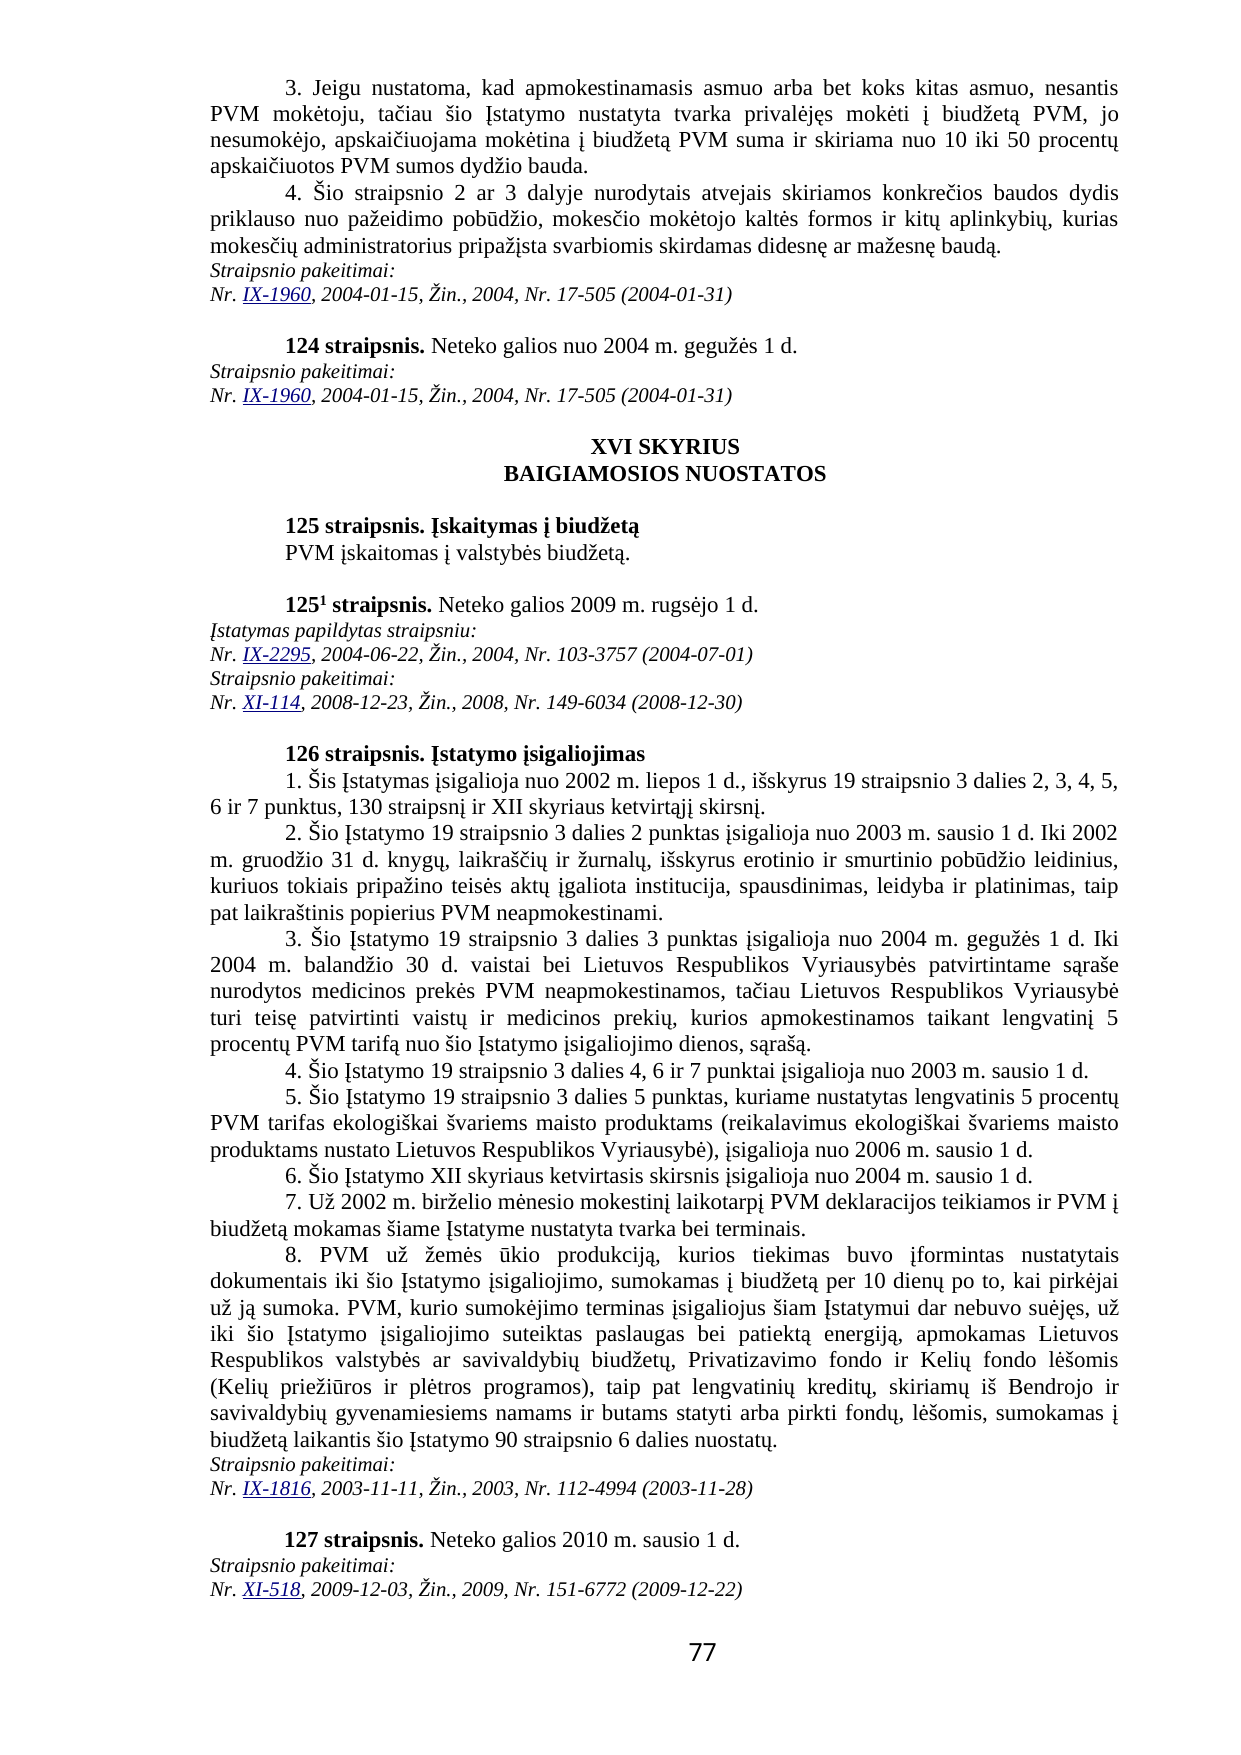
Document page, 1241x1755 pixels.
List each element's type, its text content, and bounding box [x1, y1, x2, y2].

text 2. Šio Įstatymo 19 straipsnio 3 dalies 2 punktas įsigalioja nuo 2003 m. sausio 1 d. Iki 2002 m. gruodžio 31 d. knygų, laikraščių ir žurnalų, išskyrus erotinio ir smurtinio pobūdžio leidinius, kuriuos tokiais pripažino teisės aktų įgaliota institucija, spausdinimas, leidyba ir platinimas, taip pat laikraštinis popierius PVM neapmokestinami. [210, 819, 1120, 925]
text 124 straipsnis. Neteko galios nuo 2004 m. gegužės 1 d. [210, 332, 1120, 359]
text PVM įskaitomas į valstybės biudžetą. [210, 539, 1120, 565]
text Straipsnio pakeitimai: [210, 1452, 1120, 1476]
text 1251 straipsnis. Neteko galios 2009 m. rugsėjo 1 d. [210, 591, 1120, 618]
text Nr. IX-2295, 2004-06-22, Žin., 2004, Nr. 103-3757 (2004-07-01) [210, 642, 1120, 666]
text Nr. IX-1960, 2004-01-15, Žin., 2004, Nr. 17-505 (2004-01-31) [210, 383, 1120, 407]
text 4. Šio Įstatymo 19 straipsnio 3 dalies 4, 6 ir 7 punktai įsigalioja nuo 2003 m. sausio 1 d. [210, 1057, 1120, 1083]
text Įstatymas papildytas straipsniu: [210, 618, 1120, 642]
text Nr. IX-1960, 2004-01-15, Žin., 2004, Nr. 17-505 (2004-01-31) [210, 282, 1120, 306]
text Straipsnio pakeitimai: [210, 1553, 1120, 1577]
text Nr. XI-518, 2009-12-03, Žin., 2009, Nr. 151-6772 (2009-12-22) [210, 1577, 1120, 1601]
text BAIGIAMOSIOS NUOSTATOS [210, 460, 1120, 486]
text 3. Šio Įstatymo 19 straipsnio 3 dalies 3 punktas įsigalioja nuo 2004 m. gegužės 1 d. Iki 2004 m. balandžio 30 d. vaistai bei Lietuvos Respublikos Vyriausybės patvirtintame sąraše nurodytos medicinos prekės PVM neapmokestinamos, tačiau Lietuvos Respublikos Vyriausybė turi teisę patvirtinti vaistų ir medicinos prekių, kurios apmokestinamos taikant lengvatinį 5 procentų PVM tarifą nuo šio Įstatymo įsigaliojimo dienos, sąrašą. [210, 925, 1120, 1057]
text 5. Šio Įstatymo 19 straipsnio 3 dalies 5 punktas, kuriame nustatytas lengvatinis 5 procentų PVM tarifas ekologiškai švariems maisto produktams (reikalavimus ekologiškai švariems maisto produktams nustato Lietuvos Respublikos Vyriausybė), įsigalioja nuo 2006 m. sausio 1 d. [210, 1083, 1120, 1162]
text Straipsnio pakeitimai: [210, 359, 1120, 383]
text 127 straipsnis. Neteko galios 2010 m. sausio 1 d. [210, 1526, 1120, 1553]
text 6. Šio Įstatymo XII skyriaus ketvirtasis skirsnis įsigalioja nuo 2004 m. sausio 1 d. [210, 1162, 1120, 1188]
text Straipsnio pakeitimai: [210, 666, 1120, 690]
text 4. Šio straipsnio 2 ar 3 dalyje nurodytais atvejais skiriamos konkrečios baudos dydis priklauso nuo pažeidimo pobūdžio, mokesčio mokėtojo kaltės formos ir kitų aplinkybių, kurias mokesčių administratorius pripažįsta svarbiomis skirdamas didesnę ar mažesnę baudą. [210, 179, 1120, 258]
text Nr. XI-114, 2008-12-23, Žin., 2008, Nr. 149-6034 (2008-12-30) [210, 690, 1120, 714]
text Straipsnio pakeitimai: [210, 258, 1120, 282]
text 1. Šis Įstatymas įsigalioja nuo 2002 m. liepos 1 d., išskyrus 19 straipsnio 3 dalies 2, 3, 4, 5, 6 ir 7 punktus, 130 straipsnį ir XII skyriaus ketvirtąjį skirsnį. [210, 767, 1120, 819]
text Nr. IX-1816, 2003-11-11, Žin., 2003, Nr. 112-4994 (2003-11-28) [210, 1476, 1120, 1500]
text 8. PVM už žemės ūkio produkciją, kurios tiekimas buvo įformintas nustatytais dokumentais iki šio Įstatymo įsigaliojimo, sumokamas į biudžetą per 10 dienų po to, kai pirkėjai už ją sumoka. PVM, kurio sumokėjimo terminas įsigaliojus šiam Įstatymui dar nebuvo suėjęs, už iki šio Įstatymo įsigaliojimo suteiktas paslaugas bei patiektą energiją, apmokamas Lietuvos Respublikos valstybės ar savivaldybių biudžetų, Privatizavimo fondo ir Kelių fondo lėšomis (Kelių priežiūros ir plėtros programos), taip pat lengvatinių kreditų, skiriamų iš Bendrojo ir savivaldybių gyvenamiesiems namams ir butams statyti arba pirkti fondų, lėšomis, sumokamas į biudžetą laikantis šio Įstatymo 90 straipsnio 6 dalies nuostatų. [210, 1241, 1120, 1452]
text 125 straipsnis. Įskaitymas į biudžetą [210, 512, 1120, 539]
text 126 straipsnis. Įstatymo įsigaliojimas [210, 740, 1120, 767]
text XVI SKYRIUS [210, 433, 1120, 460]
text 3. Jeigu nustatoma, kad apmokestinamasis asmuo arba bet koks kitas asmuo, nesantis PVM mokėtoju, tačiau šio Įstatymo nustatyta tvarka privalėjęs mokėti į biudžetą PVM, jo nesumokėjo, apskaičiuojama mokėtina į biudžetą PVM suma ir skiriama nuo 10 iki 50 procentų apskaičiuotos PVM sumos dydžio bauda. [210, 73, 1120, 179]
text 7. Už 2002 m. birželio mėnesio mokestinį laikotarpį PVM deklaracijos teikiamos ir PVM į biudžetą mokamas šiame Įstatyme nustatyta tvarka bei terminais. [210, 1188, 1120, 1241]
